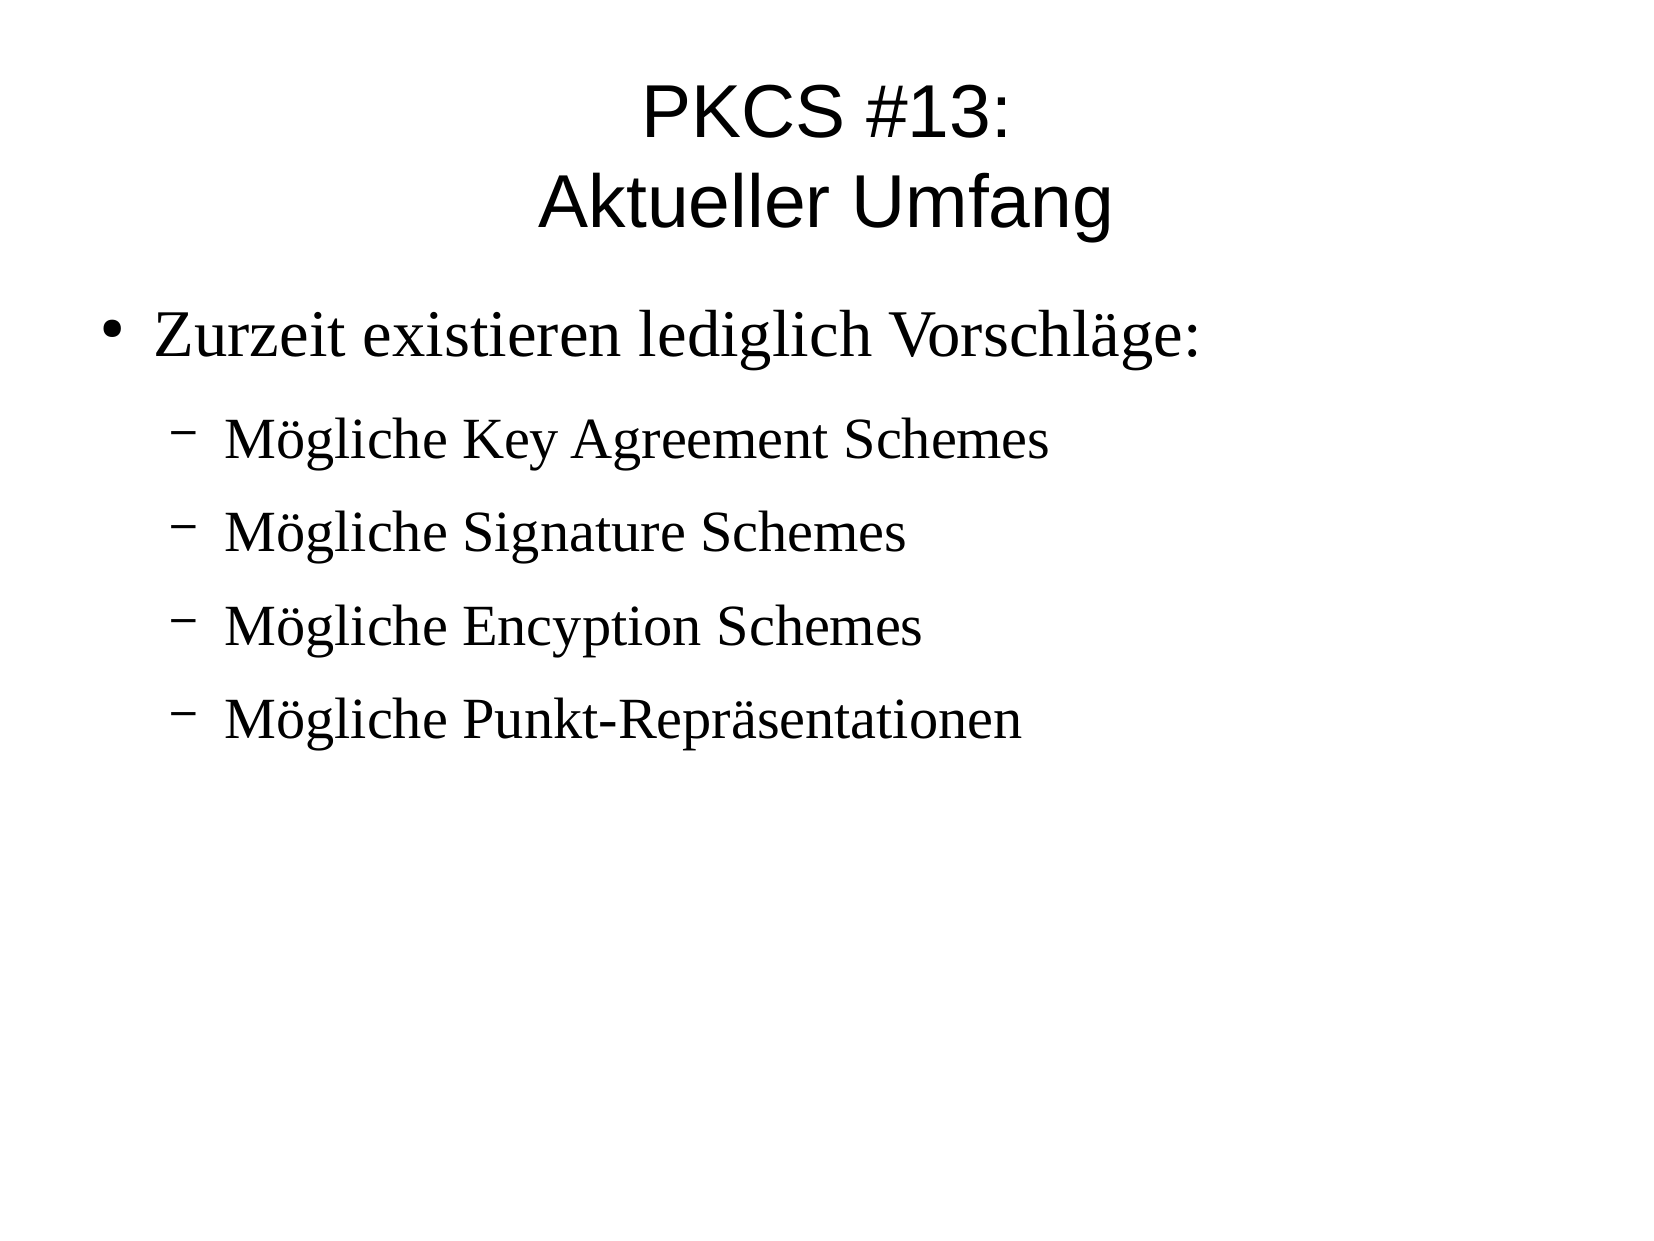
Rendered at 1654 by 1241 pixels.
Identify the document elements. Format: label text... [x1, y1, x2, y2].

list Zurzeit existieren lediglich Vorschläge: Mögliche Key Agreement Schemes Mögliche Signature Schemes Mögliche Encyption Schemes Mögliche Punkt-Repräsentationen [82, 290, 1571, 1010]
title PKCS #13: Aktueller Umfang [82, 62, 1571, 243]
